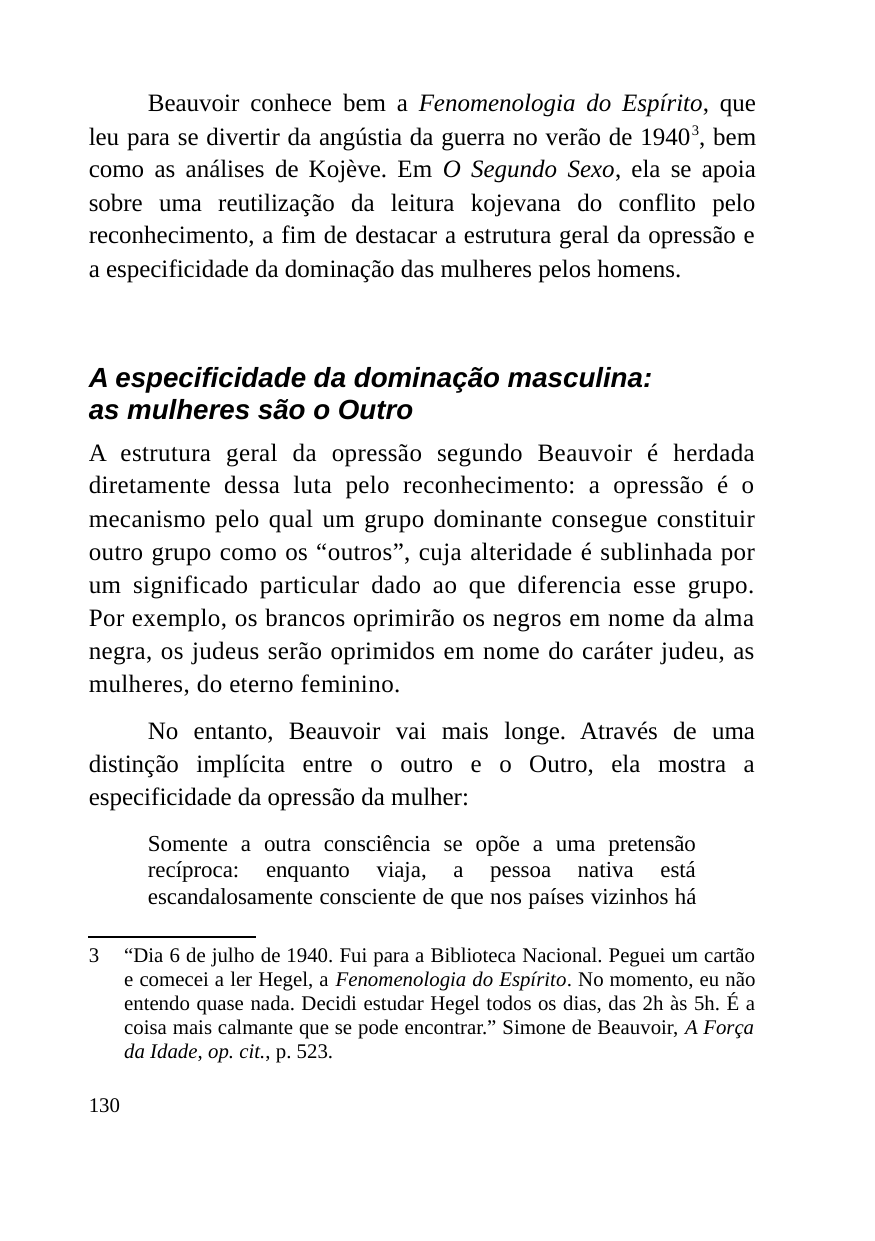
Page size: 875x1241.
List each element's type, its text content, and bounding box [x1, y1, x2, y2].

text “Dia 6 de julho de 1940. Fui para a Biblioteca Nacional. Peguei um cartão e comecei a ler Hegel, a Fenomenologia do Espírito. No momento, eu não entendo quase nada. Decidi estudar Hegel todos os dias, das 2h às 5h. É a coisa mais calmante que se pode encontrar.” Simone de Beauvoir, A Força da Idade, op. cit., p. 523. [88, 943, 756, 1063]
text Beauvoir conhece bem a Fenomenologia do Espírito, que leu para se divertir da angústia da guerra no verão de 1940, bem como as análises de Kojève. Em O Segundo Sexo, ela se apoia sobre uma reutilização da leitura kojevana do conflito pelo reconhecimento, a fim de destacar a estrutura geral da opressão e a especificidade da dominação das mulheres pelos homens. [88, 88, 756, 282]
text Somente a outra consciência se opõe a uma pretensão recíproca: enquanto viaja, a pessoa nativa está escandalosamente consciente de que nos países vizinhos há [148, 830, 697, 909]
text No entanto, Beauvoir vai mais longe. Através de uma distinção implícita entre o outro e o Outro, ela mostra a especificidade da opressão da mulher: [88, 716, 756, 811]
subtitle A especificidade da dominação masculina: as mulheres são o Outro [88, 361, 756, 425]
text A estrutura geral da opressão segundo Beauvoir é herdada diretamente dessa luta pelo reconhecimento: a opressão é o mecanismo pelo qual um grupo dominante consegue constituir outro grupo como os “outros”, cuja alteridade é sublinhada por um significado particular dado ao que diferencia esse grupo. Por exemplo, os brancos oprimirão os negros em nome da alma negra, os judeus serão oprimidos em nome do caráter judeu, as mulheres, do eterno feminino. [88, 438, 756, 697]
